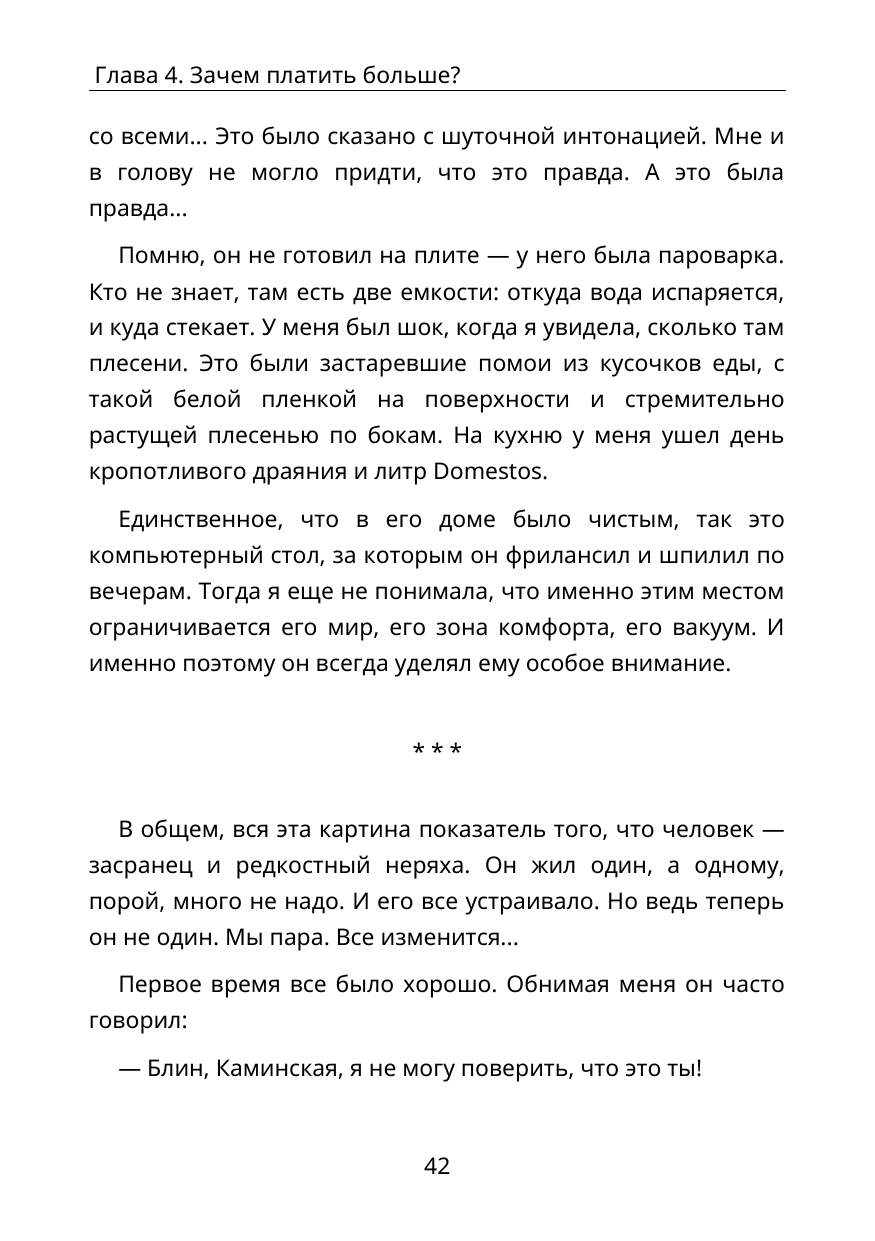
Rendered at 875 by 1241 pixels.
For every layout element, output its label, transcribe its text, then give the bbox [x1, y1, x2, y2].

text Единственное, что в его доме было чистым, так это компьютерный стол, за которым он фрилансил и шпилил по вечерам. Тогда я еще не понимала, что именно этим местом ограничивается его мир, его зона комфорта, его вакуум. И именно поэтому он всегда уделял ему особое внимание. [88, 503, 786, 678]
text Помню, он не готовил на плите — у него была пароварка. Кто не знает, там есть две емкости: откуда вода испаряется, и куда стекает. У меня был шок, когда я увидела, сколько там плесени. Это были застаревшие помои из кусочков еды, с такой белой пленкой на поверхности и стремительно растущей плесенью по бокам. На кухню у меня ушел день кропотливого драяния и литр Domestos. [88, 239, 786, 486]
text Первое время все было хорошо. Обнимая меня он часто говорил: [88, 968, 786, 1036]
text — Блин, Каминская, я не могу поверить, что это ты! [88, 1052, 786, 1083]
text В общем, вся эта картина показатель того, что человек — засранец и редкостный неряха. Он жил один, а одному, порой, много не надо. И его все устраивало. Но ведь теперь он не один. Мы пара. Все изменится... [88, 813, 786, 952]
subtitle * * * [88, 736, 786, 767]
text со всеми... Это было сказано с шуточной интонацией. Мне и в голову не могло придти, что это правда. А это была правда... [88, 120, 786, 223]
